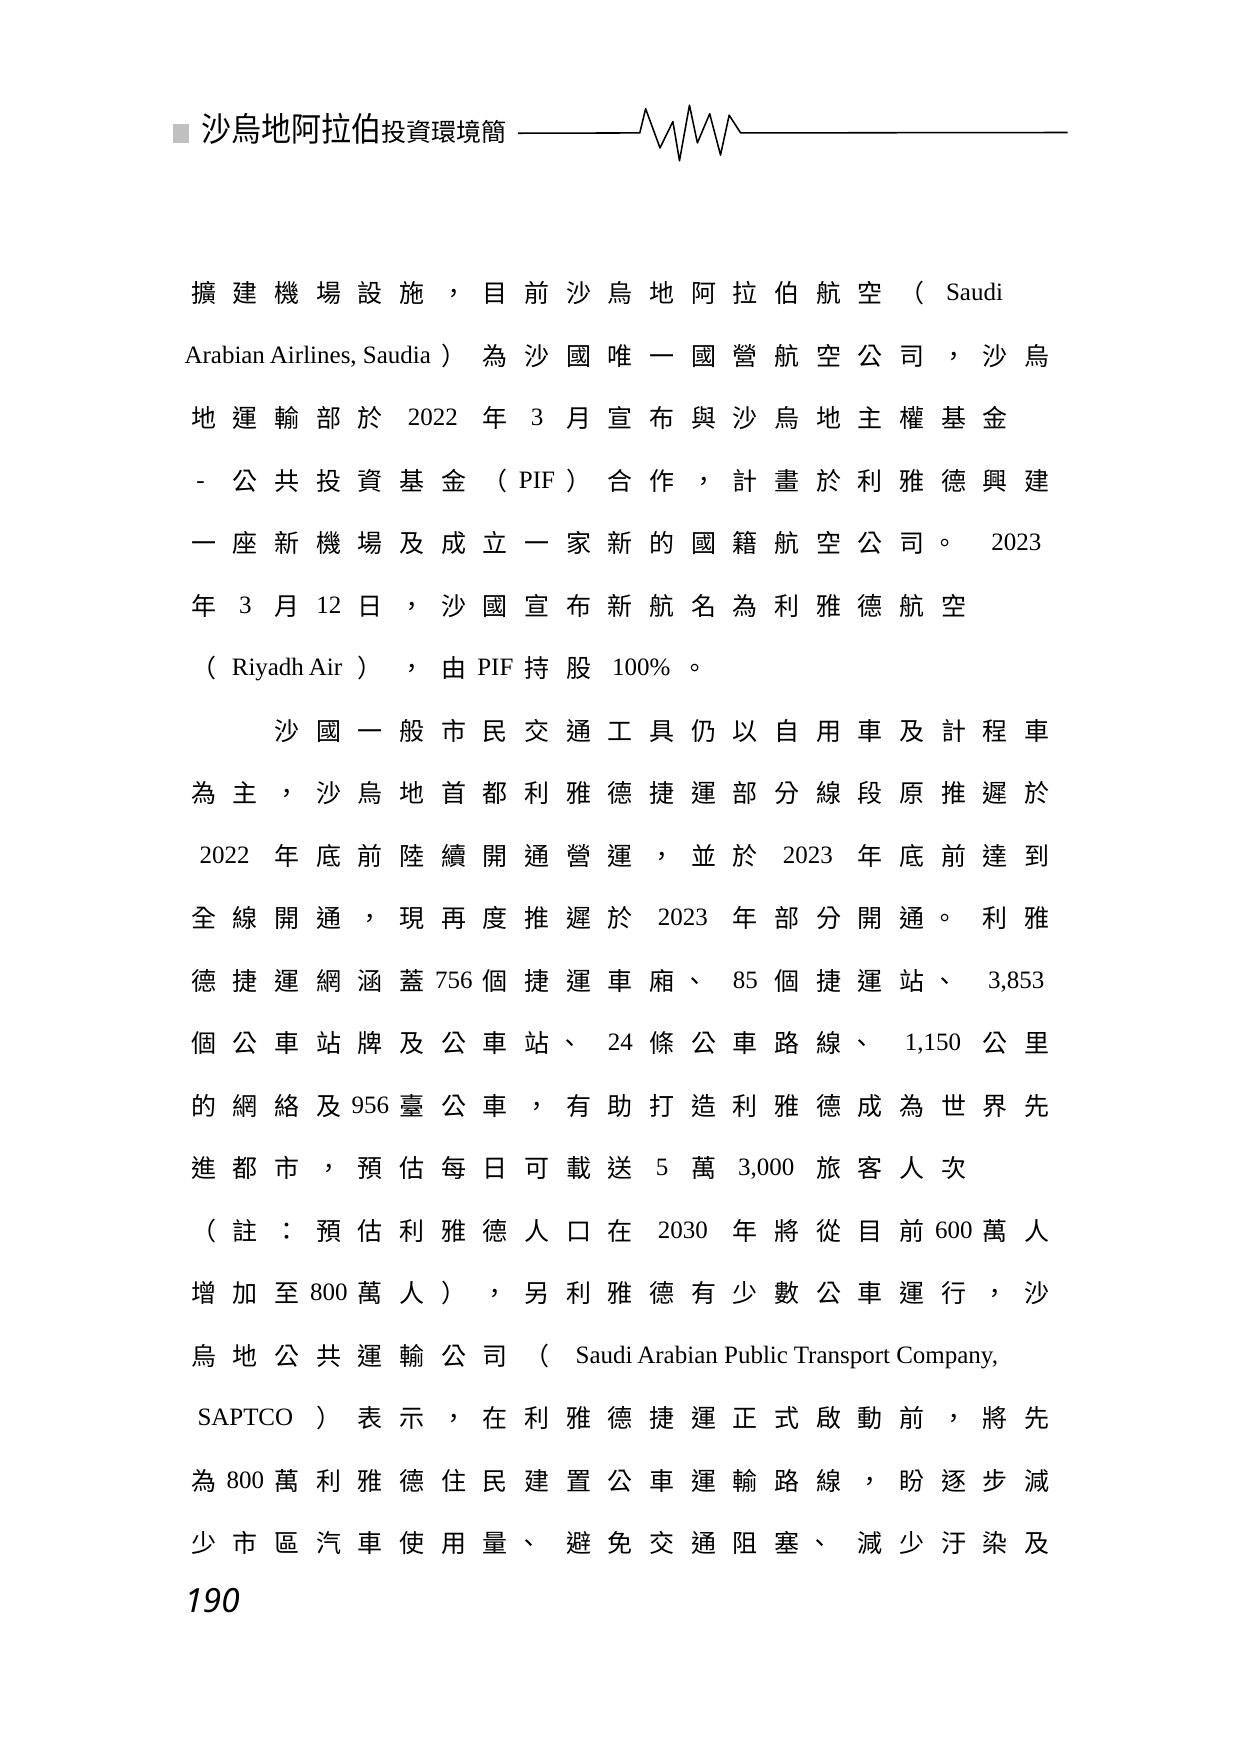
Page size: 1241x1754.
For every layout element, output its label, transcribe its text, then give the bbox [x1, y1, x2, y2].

text 擴建機場設施，目前沙烏地阿拉伯航空（Saudi Arabian Airlines, Saudia）為沙國唯一國營航空公司，沙烏地運輸部於2022年3月宣布與沙烏地主權基金 - 公共投資基金（PIF）合作，計畫於利雅德興建一座新機場及成立一家新的國籍航空公司。2023年3月12日，沙國宣布新航名為利雅德航空（Riyadh Air），由PIF持股100%。 [183, 250, 1058, 688]
text 沙國一般市民交通工具仍以自用車及計程車為主，沙烏地首都利雅德捷運部分線段原推遲於2022年底前陸續開通營運，並於2023年底前達到全線開通，現再度推遲於2023年部分開通。利雅德捷運網涵蓋756個捷運車廂、85個捷運站、3,853個公車站牌及公車站、24條公車路線、1,150公里的網絡及956臺公車，有助打造利雅德成為世界先進都市，預估每日可載送5萬3,000旅客人次（註：預估利雅德人口在2030年將從目前600萬人增加至800萬人），另利雅德有少數公車運行，沙烏地公共運輸公司（Saudi Arabian Public Transport Company, SAPTCO）表示，在利雅德捷運正式啟動前，將先為800萬利雅德住民建置公車運輸路線，盼逐步減少市區汽車使用量、避免交通阻塞、減少汙染及 [183, 688, 1058, 1563]
